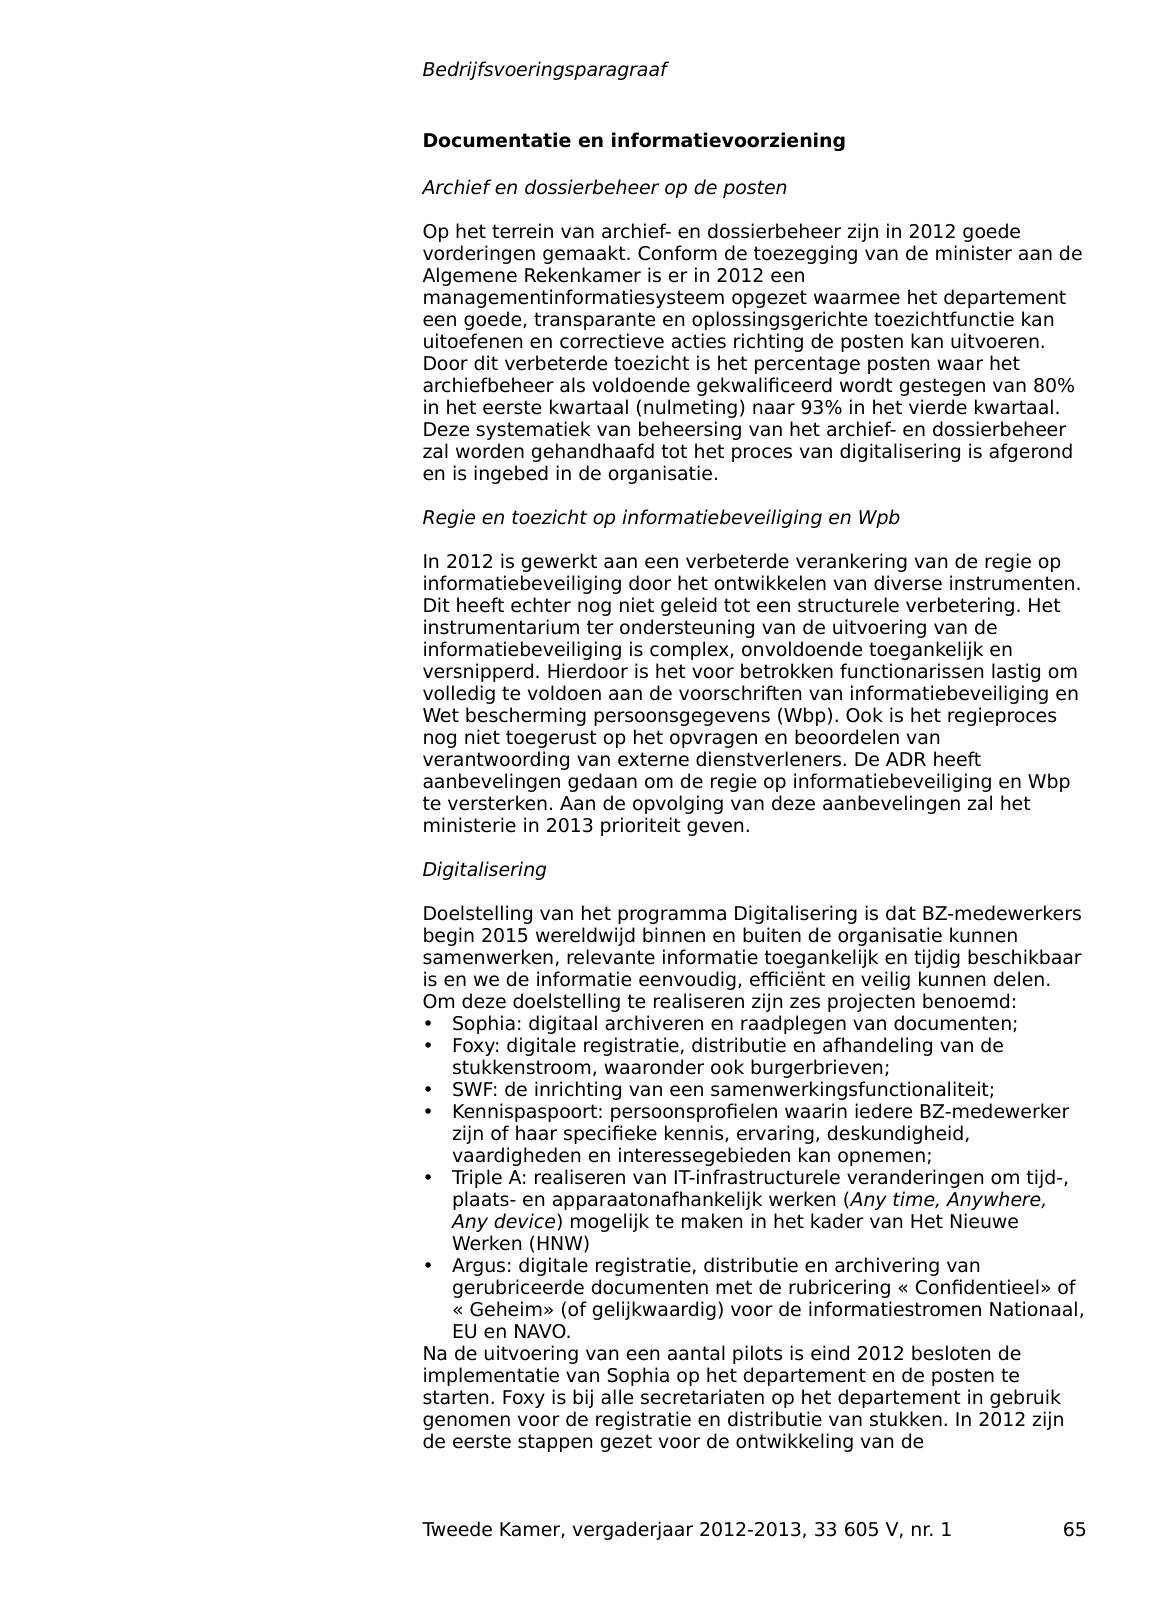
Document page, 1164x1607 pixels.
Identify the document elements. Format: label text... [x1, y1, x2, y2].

subtitle Archief en dossierbeheer op de posten [422, 177, 1087, 199]
text • SWF: de inrichting van een samenwerkingsfunctionaliteit; [422, 1079, 1087, 1101]
text • Kennispaspoort: persoonsprofielen waarin iedere BZ-medewerker zijn of haar specifieke kennis, ervaring, deskundigheid, vaardigheden en interessegebieden kan opnemen; [422, 1101, 1087, 1167]
subtitle Regie en toezicht op informatiebeveiliging en Wpb [422, 507, 1087, 529]
subtitle Documentatie en informatievoorziening [422, 130, 1087, 152]
text Op het terrein van archief- en dossierbeheer zijn in 2012 goede vorderingen gemaakt. Conform de toezegging van de minister aan de Algemene Rekenkamer is er in 2012 een managementinformatiesysteem opgezet waarmee het departement een goede, transparante en oplossingsgerichte toezichtfunctie kan uitoefenen en correctieve acties richting de posten kan uitvoeren. Door dit verbeterde toezicht is het percentage posten waar het archiefbeheer als voldoende gekwalificeerd wordt gestegen van 80% in het eerste kwartaal (nulmeting) naar 93% in het vierde kwartaal. Deze systematiek van beheersing van het archief- en dossierbeheer zal worden gehandhaafd tot het proces van digitalisering is afgerond en is ingebed in de organisatie. [422, 221, 1087, 485]
text • Triple A: realiseren van IT-infrastructurele veranderingen om tijd-, plaats- en apparaatonafhankelijk werken (Any time, Anywhere, Any device) mogelijk te maken in het kader van Het Nieuwe Werken (HNW) [422, 1167, 1087, 1255]
subtitle Digitalisering [422, 859, 1087, 881]
text Doelstelling van het programma Digitalisering is dat BZ-medewerkers begin 2015 wereldwijd binnen en buiten de organisatie kunnen samenwerken, relevante informatie toegankelijk en tijdig beschikbaar is en we de informatie eenvoudig, efficiënt en veilig kunnen delen. Om deze doelstelling te realiseren zijn zes projecten benoemd: [422, 903, 1087, 1013]
text Na de uitvoering van een aantal pilots is eind 2012 besloten de implementatie van Sophia op het departement en de posten te starten. Foxy is bij alle secretariaten op het departement in gebruik genomen voor de registratie en distributie van stukken. In 2012 zijn de eerste stappen gezet voor de ontwikkeling van de [422, 1343, 1087, 1453]
text • Foxy: digitale registratie, distributie en afhandeling van de stukkenstroom, waaronder ook burgerbrieven; [422, 1035, 1087, 1079]
text • Argus: digitale registratie, distributie en archivering van gerubriceerde documenten met de rubricering « Confidentieel» of « Geheim» (of gelijkwaardig) voor de informatiestromen Nationaal, EU en NAVO. [422, 1255, 1087, 1343]
text • Sophia: digitaal archiveren en raadplegen van documenten; [422, 1013, 1087, 1035]
text In 2012 is gewerkt aan een verbeterde verankering van de regie op informatiebeveiliging door het ontwikkelen van diverse instrumenten. Dit heeft echter nog niet geleid tot een structurele verbetering. Het instrumentarium ter ondersteuning van de uitvoering van de informatiebeveiliging is complex, onvoldoende toegankelijk en versnipperd. Hierdoor is het voor betrokken functionarissen lastig om volledig te voldoen aan de voorschriften van informatiebeveiliging en Wet bescherming persoonsgegevens (Wbp). Ook is het regieproces nog niet toegerust op het opvragen en beoordelen van verantwoording van externe dienstverleners. De ADR heeft aanbevelingen gedaan om de regie op informatiebeveiliging en Wbp te versterken. Aan de opvolging van deze aanbevelingen zal het ministerie in 2013 prioriteit geven. [422, 551, 1087, 837]
